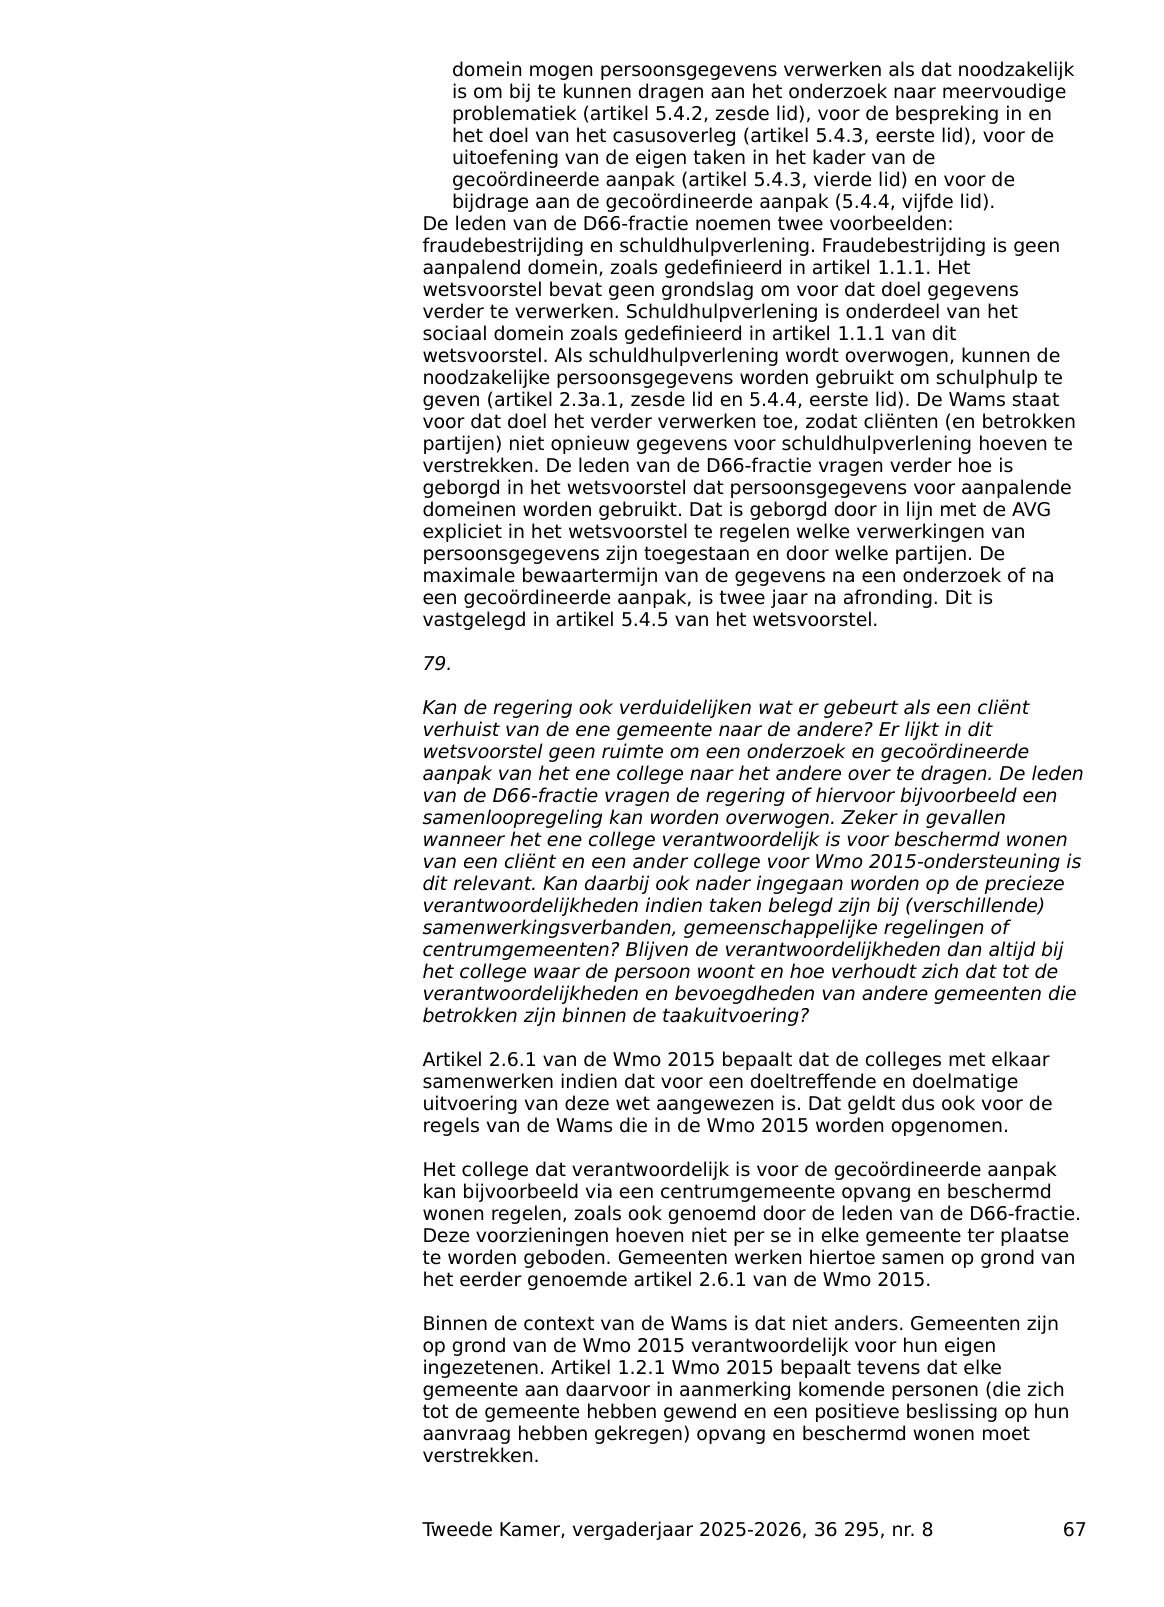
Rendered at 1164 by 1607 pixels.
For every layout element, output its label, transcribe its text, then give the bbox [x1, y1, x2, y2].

text domein mogen persoonsgegevens verwerken als dat noodzakelijk is om bij te kunnen dragen aan het onderzoek naar meervoudige problematiek (artikel 5.4.2, zesde lid), voor de bespreking in en het doel van het casusoverleg (artikel 5.4.3, eerste lid), voor de uitoefening van de eigen taken in het kader van de gecoördineerde aanpak (artikel 5.4.3, vierde lid) en voor de bijdrage aan de gecoördineerde aanpak (5.4.4, vijfde lid). [422, 59, 1087, 213]
text Binnen de context van de Wams is dat niet anders. Gemeenten zijn op grond van de Wmo 2015 verantwoordelijk voor hun eigen ingezetenen. Artikel 1.2.1 Wmo 2015 bepaalt tevens dat elke gemeente aan daarvoor in aanmerking komende personen (die zich tot de gemeente hebben gewend en een positieve beslissing op hun aanvraag hebben gekregen) opvang en beschermd wonen moet verstrekken. [422, 1313, 1087, 1467]
text De leden van de D66-fractie noemen twee voorbeelden: fraudebestrijding en schuldhulpverlening. Fraudebestrijding is geen aanpalend domein, zoals gedefinieerd in artikel 1.1.1. Het wetsvoorstel bevat geen grondslag om voor dat doel gegevens verder te verwerken. Schuldhulpverlening is onderdeel van het sociaal domein zoals gedefinieerd in artikel 1.1.1 van dit wetsvoorstel. Als schuldhulpverlening wordt overwogen, kunnen de noodzakelijke persoonsgegevens worden gebruikt om schulphulp te geven (artikel 2.3a.1, zesde lid en 5.4.4, eerste lid). De Wams staat voor dat doel het verder verwerken toe, zodat cliënten (en betrokken partijen) niet opnieuw gegevens voor schuldhulpverlening hoeven te verstrekken. De leden van de D66-fractie vragen verder hoe is geborgd in het wetsvoorstel dat persoonsgegevens voor aanpalende domeinen worden gebruikt. Dat is geborgd door in lijn met de AVG expliciet in het wetsvoorstel te regelen welke verwerkingen van persoonsgegevens zijn toegestaan en door welke partijen. De maximale bewaartermijn van de gegevens na een onderzoek of na een gecoördineerde aanpak, is twee jaar na afronding. Dit is vastgelegd in artikel 5.4.5 van het wetsvoorstel. [422, 213, 1087, 631]
subtitle 79. [422, 653, 1087, 675]
text Kan de regering ook verduidelijken wat er gebeurt als een cliënt verhuist van de ene gemeente naar de andere? Er lijkt in dit wetsvoorstel geen ruimte om een onderzoek en gecoördineerde aanpak van het ene college naar het andere over te dragen. De leden van de D66-fractie vragen de regering of hiervoor bijvoorbeeld een samenloopregeling kan worden overwogen. Zeker in gevallen wanneer het ene college verantwoordelijk is voor beschermd wonen van een cliënt en een ander college voor Wmo 2015-ondersteuning is dit relevant. Kan daarbij ook nader ingegaan worden op de precieze verantwoordelijkheden indien taken belegd zijn bij (verschillende) samenwerkingsverbanden, gemeenschappelijke regelingen of centrumgemeenten? Blijven de verantwoordelijkheden dan altijd bij het college waar de persoon woont en hoe verhoudt zich dat tot de verantwoordelijkheden en bevoegdheden van andere gemeenten die betrokken zijn binnen de taakuitvoering? [422, 697, 1087, 1027]
text Het college dat verantwoordelijk is voor de gecoördineerde aanpak kan bijvoorbeeld via een centrumgemeente opvang en beschermd wonen regelen, zoals ook genoemd door de leden van de D66-fractie. Deze voorzieningen hoeven niet per se in elke gemeente ter plaatse te worden geboden. Gemeenten werken hiertoe samen op grond van het eerder genoemde artikel 2.6.1 van de Wmo 2015. [422, 1159, 1087, 1291]
text Artikel 2.6.1 van de Wmo 2015 bepaalt dat de colleges met elkaar samenwerken indien dat voor een doeltreffende en doelmatige uitvoering van deze wet aangewezen is. Dat geldt dus ook voor de regels van de Wams die in de Wmo 2015 worden opgenomen. [422, 1049, 1087, 1137]
